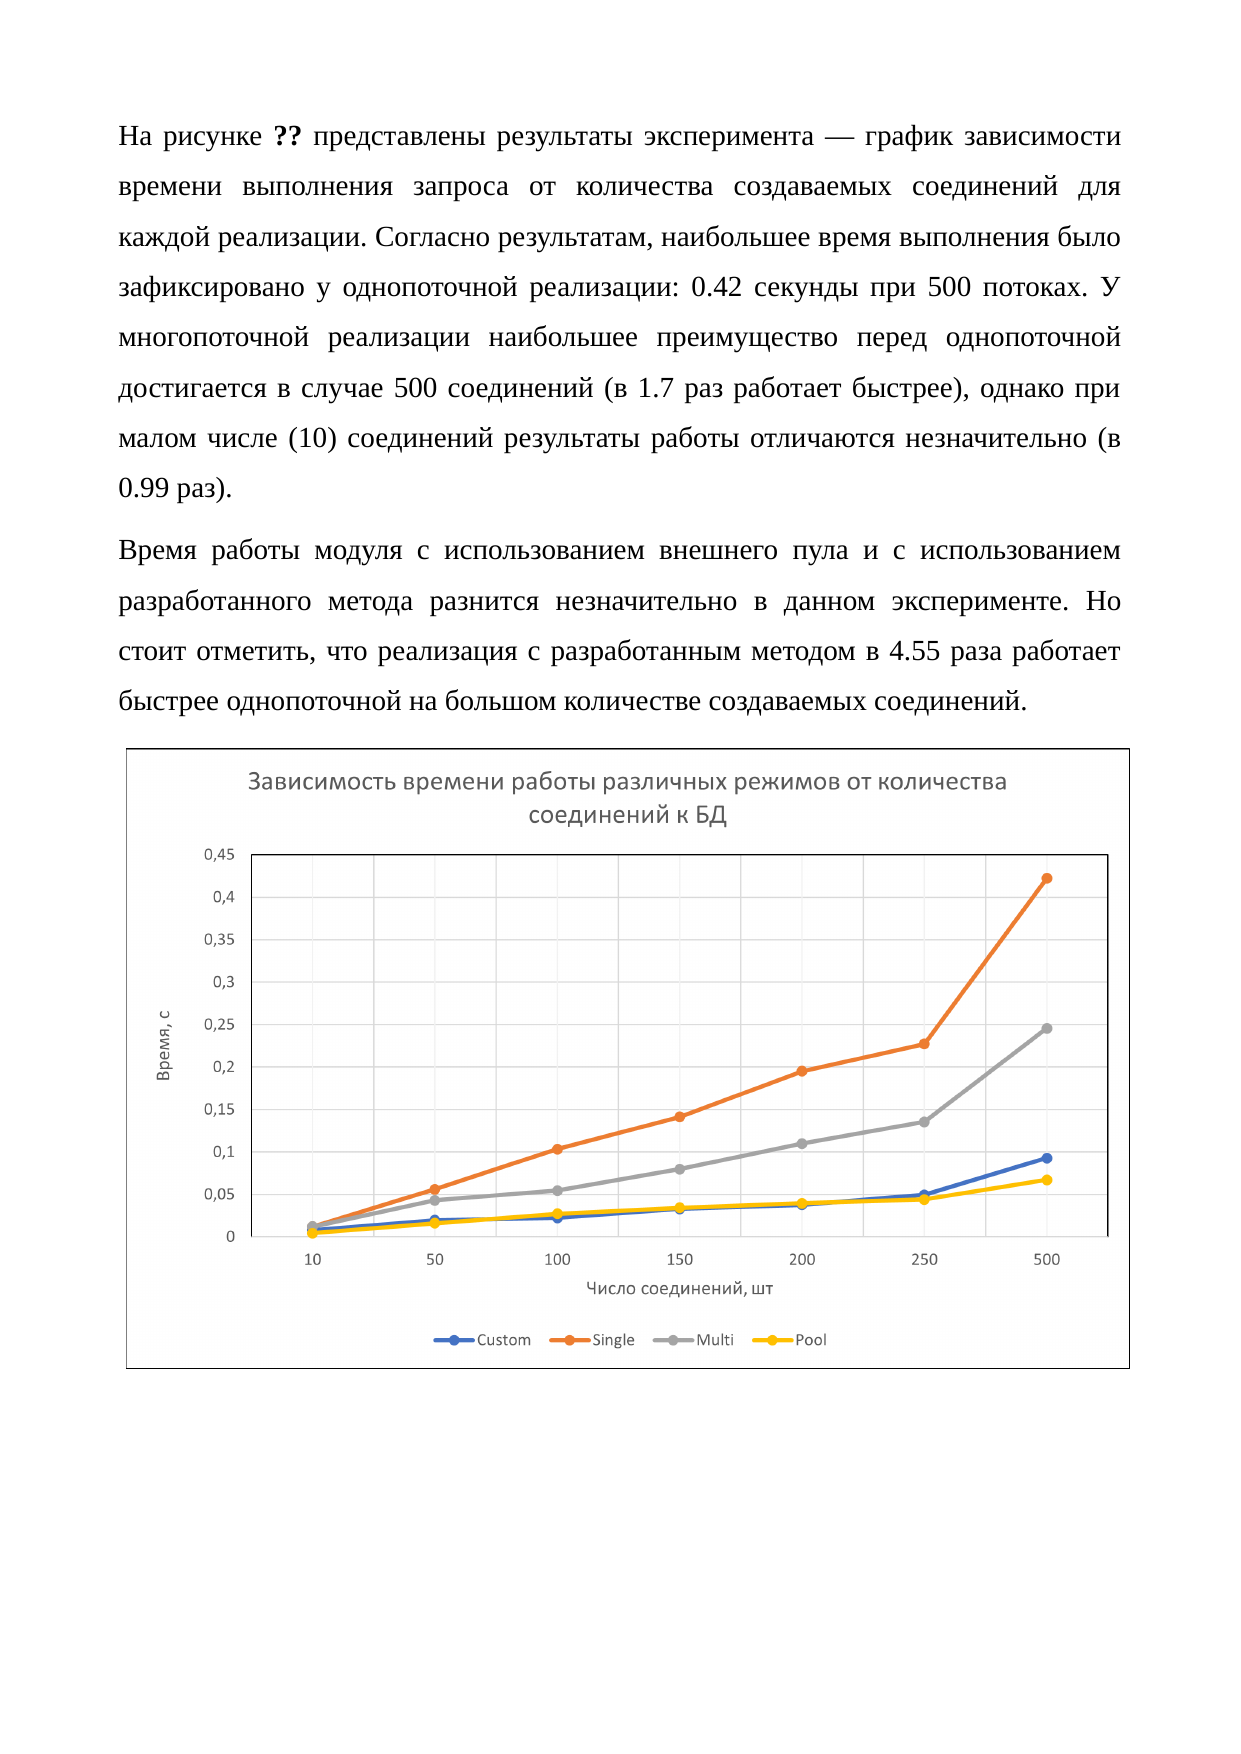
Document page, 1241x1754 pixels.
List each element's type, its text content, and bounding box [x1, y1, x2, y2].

picture [126, 748, 1130, 1369]
text На рисунке ?? представлены результаты эксперимента — график зависимости времени выполнения запроса от количества создаваемых соединений для каждой реализации. Согласно результатам, наибольшее время выполнения было зафиксировано у однопоточной реализации: 0.42 секунды при 500 потоках. У многопоточной реализации наибольшее преимущество перед однопоточной достигается в случае 500 соединений (в 1.7 раз работает быстрее), однако при малом числе (10) соединений результаты работы отличаются незначительно (в 0.99 раз). [118, 118, 1122, 504]
text Время работы модуля с использованием внешнего пула и с использованием разработанного метода разнится незначительно в данном эксперименте. Но стоит отметить, что реализация с разработанным методом в 4.55 раза работает быстрее однопоточной на большом количестве создаваемых соединений. [118, 532, 1122, 717]
